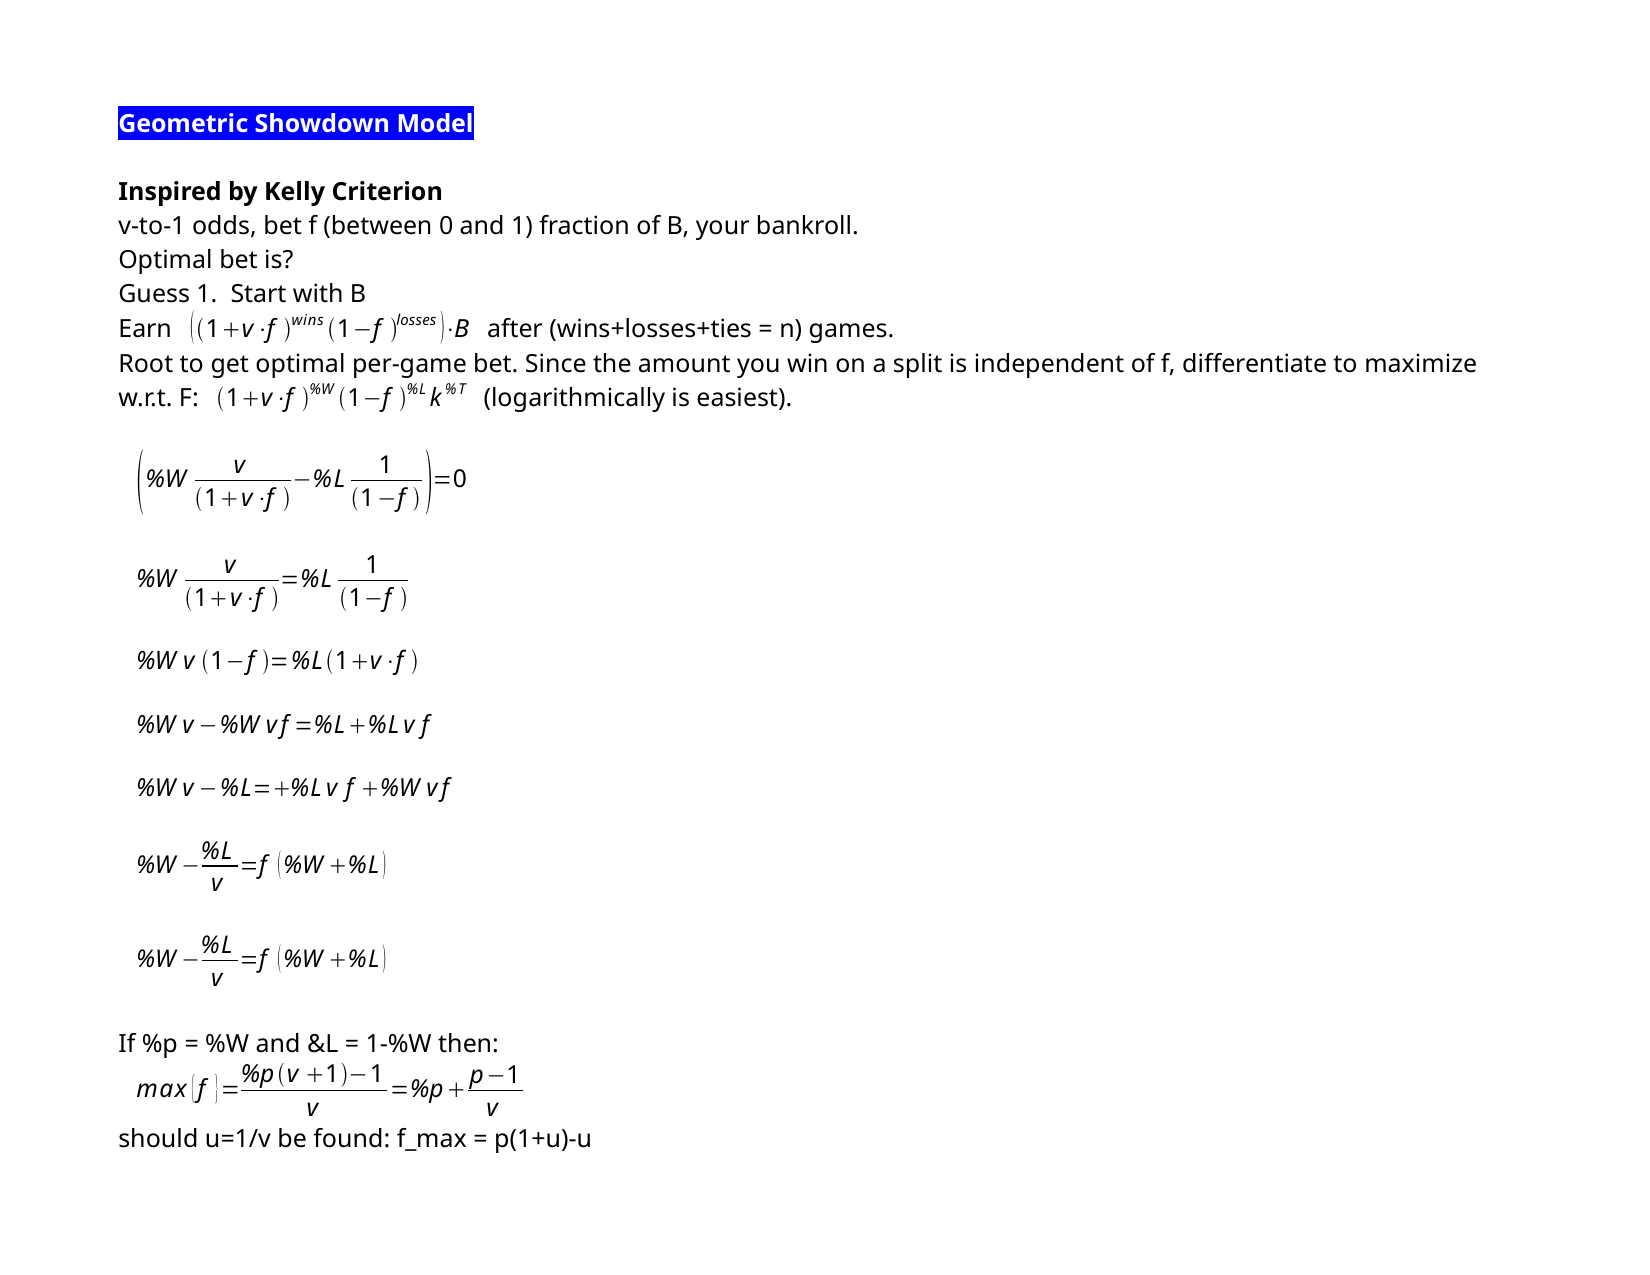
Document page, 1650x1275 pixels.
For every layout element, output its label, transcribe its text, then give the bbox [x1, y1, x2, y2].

text v-to-1 odds, bet f (between 0 and 1) fraction of B, your bankroll. [118, 208, 1532, 242]
text Optimal bet is? [118, 242, 1532, 276]
text should u=1/v be found: f_max = p(1+u)-u [118, 1121, 1532, 1155]
text Inspired by Kelly Criterion [118, 174, 1532, 208]
text If %p = %W and &L = 1-%W then: [118, 1025, 1532, 1059]
text Geometric Showdown Model [118, 106, 1532, 140]
text Root to get optimal per-game bet. Since the amount you win on a split is independent of f, differentiate to maximize w.r.t. F:(logarithmically is easiest). [118, 346, 1532, 414]
text Earnafter (wins+losses+ties = n) games. [118, 309, 1532, 346]
text Guess 1. Start with B [118, 276, 1532, 309]
